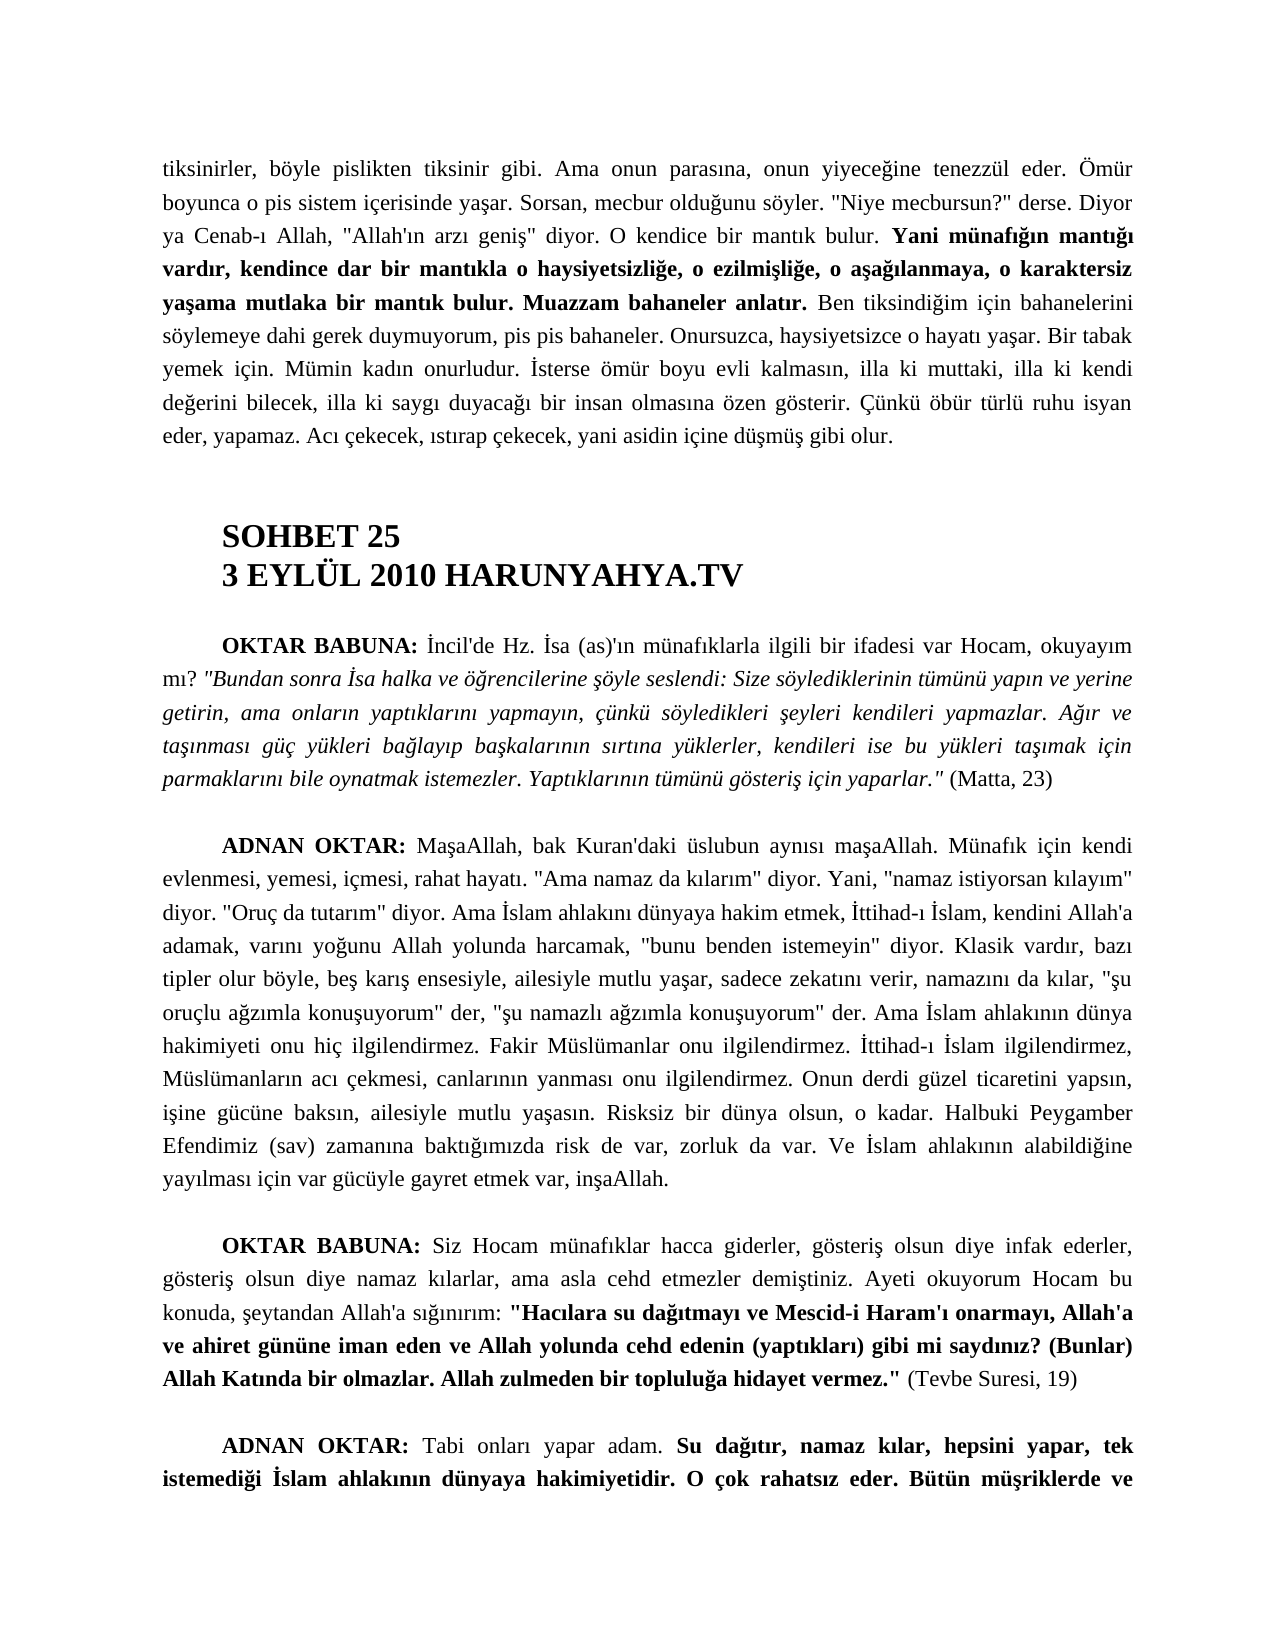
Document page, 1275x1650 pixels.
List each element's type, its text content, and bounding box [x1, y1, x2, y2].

text OKTAR BABUNA: İncil'de Hz. İsa (as)'ın münafıklarla ilgili bir ifadesi var Hocam, okuyayım mı? "Bundan sonra İsa halka ve öğrencilerine şöyle seslendi: Size söylediklerinin tümünü yapın ve yerine getirin, ama onların yaptıklarını yapmayın, çünkü söyledikleri şeyleri kendileri yapmazlar. Ağır ve taşınması güç yükleri bağlayıp başkalarının sırtına yüklerler, kendileri ise bu yükleri taşımak için parmaklarını bile oynatmak istemezler. Yaptıklarının tümünü gösteriş için yaparlar." (Matta, 23) [162, 627, 1134, 793]
subtitle 3 EYLÜL 2010 HARUNYAHYA.TV [162, 555, 1134, 593]
text ADNAN OKTAR: MaşaAllah, bak Kuran'daki üslubun aynısı maşaAllah. Münafık için kendi evlenmesi, yemesi, içmesi, rahat hayatı. "Ama namaz da kılarım" diyor. Yani, "namaz istiyorsan kılayım" diyor. "Oruç da tutarım" diyor. Ama İslam ahlakını dünyaya hakim etmek, İttihad-ı İslam, kendini Allah'a adamak, varını yoğunu Allah yolunda harcamak, "bunu benden istemeyin" diyor. Klasik vardır, bazı tipler olur böyle, beş karış ensesiyle, ailesiyle mutlu yaşar, sadece zekatını verir, namazını da kılar, "şu oruçlu ağzımla konuşuyorum" der, "şu namazlı ağzımla konuşuyorum" der. Ama İslam ahlakının dünya hakimiyeti onu hiç ilgilendirmez. Fakir Müslümanlar onu ilgilendirmez. İttihad-ı İslam ilgilendirmez, Müslümanların acı çekmesi, canlarının yanması onu ilgilendirmez. Onun derdi güzel ticaretini yapsın, işine gücüne baksın, ailesiyle mutlu yaşasın. Risksiz bir dünya olsun, o kadar. Halbuki Peygamber Efendimiz (sav) zamanına baktığımızda risk de var, zorluk da var. Ve İslam ahlakının alabildiğine yayılması için var gücüyle gayret etmek var, inşaAllah. [162, 827, 1134, 1193]
text ADNAN OKTAR: Tabi onları yapar adam. Su dağıtır, namaz kılar, hepsini yapar, tek istemediği İslam ahlakının dünyaya hakimiyetidir. O çok rahatsız eder. Bütün müşriklerde ve [162, 1427, 1134, 1493]
subtitle SOHBET 25 [162, 517, 1134, 555]
text OKTAR BABUNA: Siz Hocam münafıklar hacca giderler, gösteriş olsun diye infak ederler, gösteriş olsun diye namaz kılarlar, ama asla cehd etmezler demiştiniz. Ayeti okuyorum Hocam bu konuda, şeytandan Allah'a sığınırım: "Hacılara su dağıtmayı ve Mescid-i Haram'ı onarmayı, Allah'a ve ahiret gününe iman eden ve Allah yolunda cehd edenin (yaptıkları) gibi mi saydınız? (Bunlar) Allah Katında bir olmazlar. Allah zulmeden bir topluluğa hidayet vermez." (Tevbe Suresi, 19) [162, 1227, 1134, 1393]
text tiksinirler, böyle pislikten tiksinir gibi. Ama onun parasına, onun yiyeceğine tenezzül eder. Ömür boyunca o pis sistem içerisinde yaşar. Sorsan, mecbur olduğunu söyler. "Niye mecbursun?" derse. Diyor ya Cenab-ı Allah, "Allah'ın arzı geniş" diyor. O kendice bir mantık bulur. Yani münafığın mantığı vardır, kendince dar bir mantıkla o haysiyetsizliğe, o ezilmişliğe, o aşağılanmaya, o karaktersiz yaşama mutlaka bir mantık bulur. Muazzam bahaneler anlatır. Ben tiksindiğim için bahanelerini söylemeye dahi gerek duymuyorum, pis pis bahaneler. Onursuzca, haysiyetsizce o hayatı yaşar. Bir tabak yemek için. Mümin kadın onurludur. İsterse ömür boyu evli kalmasın, illa ki muttaki, illa ki kendi değerini bilecek, illa ki saygı duyacağı bir insan olmasına özen gösterir. Çünkü öbür türlü ruhu isyan eder, yapamaz. Acı çekecek, ıstırap çekecek, yani asidin içine düşmüş gibi olur. [162, 150, 1134, 450]
